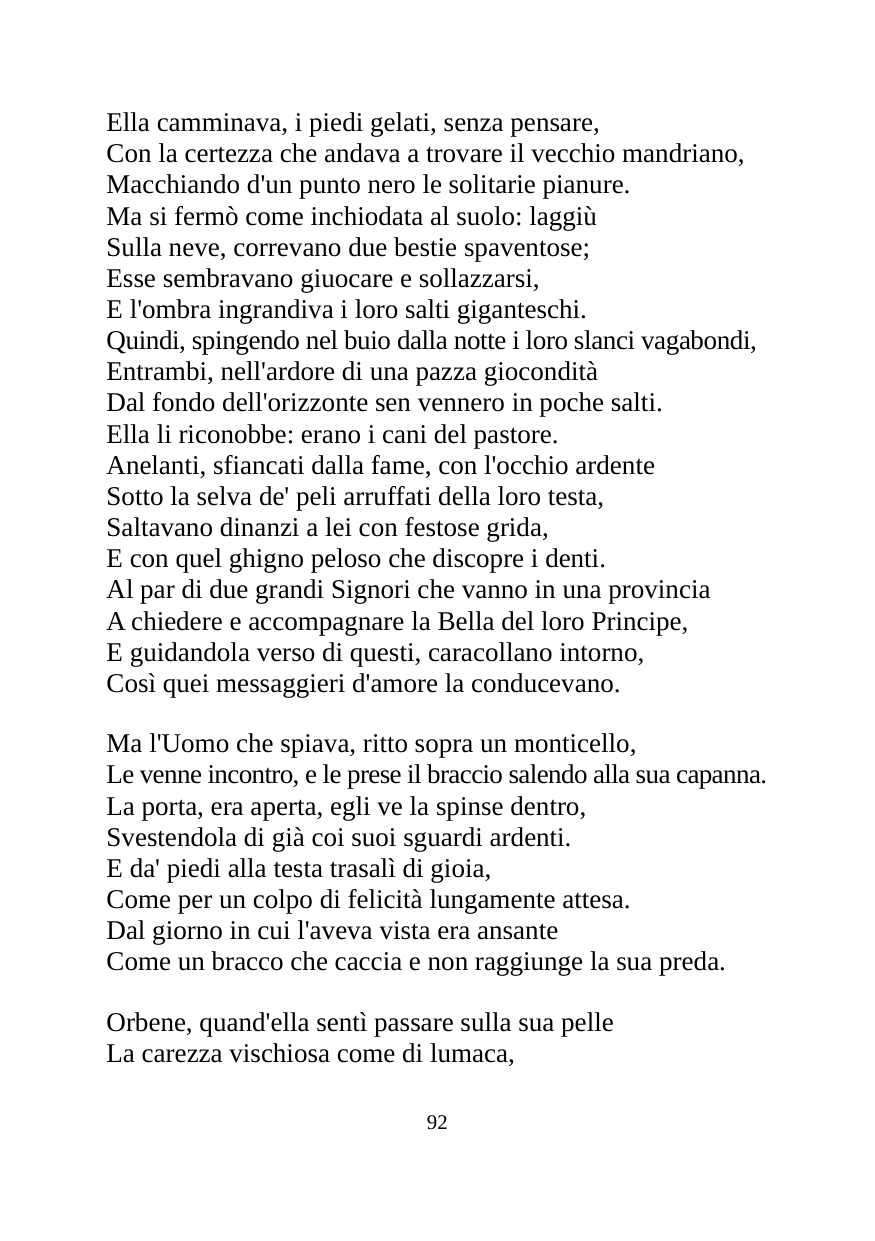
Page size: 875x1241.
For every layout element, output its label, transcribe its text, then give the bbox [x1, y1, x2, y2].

text Ella camminava, i piedi gelati, senza pensare, Con la certezza che andava a trovare il vecchio mandriano, Macchiando d'un punto nero le solitarie pianure. Ma si fermò come inchiodata al suolo: laggiù Sulla neve, correvano due bestie spaventose; Esse sembravano giuocare e sollazzarsi, E l'ombra ingrandiva i loro salti giganteschi. Quindi, spingendo nel buio dalla notte i loro slanci vagabondi, Entrambi, nell'ardore di una pazza giocondità Dal fondo dell'orizzonte sen vennero in poche salti. Ella li riconobbe: erano i cani del pastore. Anelanti, sfiancati dalla fame, con l'occhio ardente Sotto la selva de' peli arruffati della loro testa, Saltavano dinanzi a lei con festose grida, E con quel ghigno peloso che discopre i denti. Al par di due grandi Signori che vanno in una provincia A chiedere e accompagnare la Bella del loro Principe, E guidandola verso di questi, caracollano intorno, Così quei messaggieri d'amore la conducevano. [106, 106, 768, 698]
text Orbene, quand'ella sentì passare sulla sua pelle La carezza vischiosa come di lumaca, [106, 1006, 768, 1068]
text Ma l'Uomo che spiava, ritto sopra un monticello, Le venne incontro, e le prese il braccio salendo alla sua capanna. La porta, era aperta, egli ve la spinse dentro, Svestendola di già coi suoi sguardi ardenti. E da' piedi alla testa trasalì di gioia, Come per un colpo di felicità lungamente attesa. Dal giorno in cui l'aveva vista era ansante Come un bracco che caccia e non raggiunge la sua preda. [106, 727, 768, 977]
